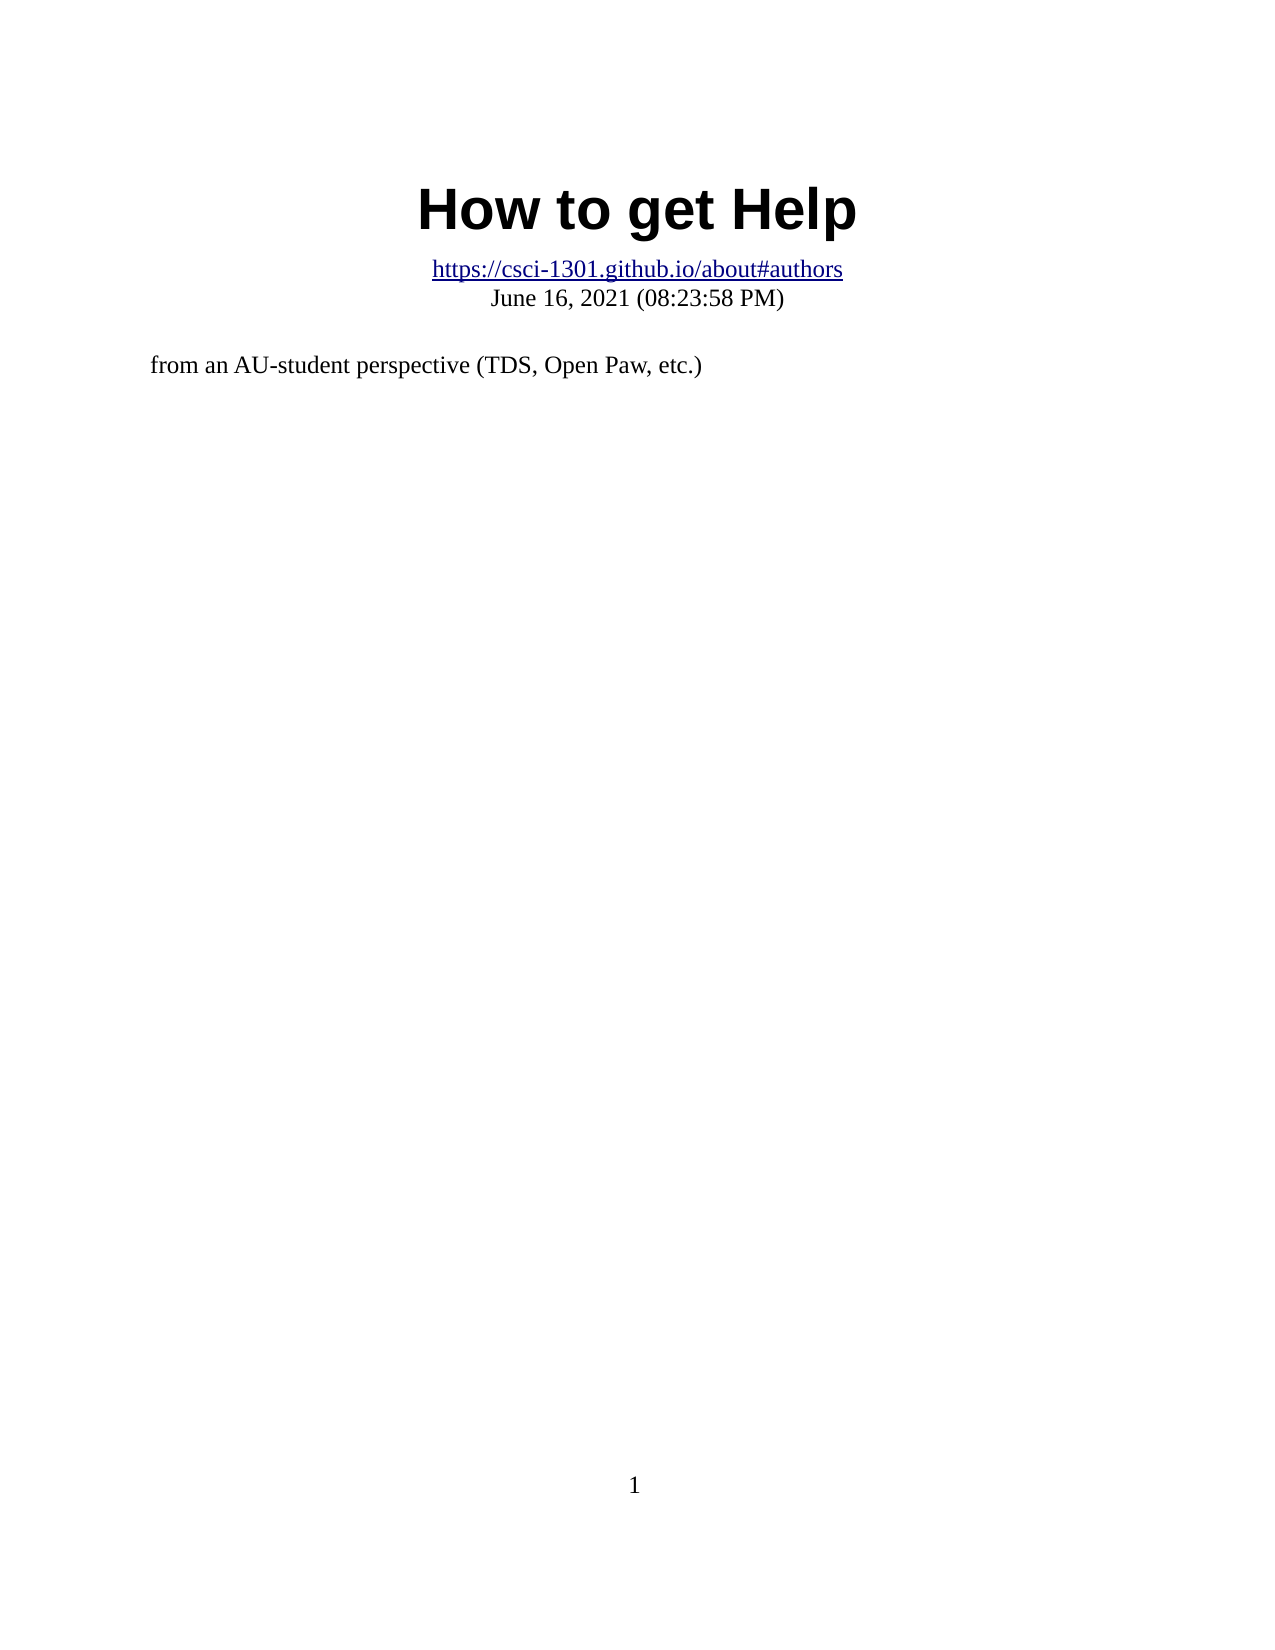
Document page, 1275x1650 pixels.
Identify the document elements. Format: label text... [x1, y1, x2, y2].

text https://csci-1301.github.io/about#authors [150, 254, 1125, 283]
title How to get Help [150, 175, 1125, 242]
text June 16, 2021 (08:23:58 PM) [150, 283, 1125, 312]
text from an AU-student perspective (TDS, Open Paw, etc.) [150, 350, 1125, 378]
